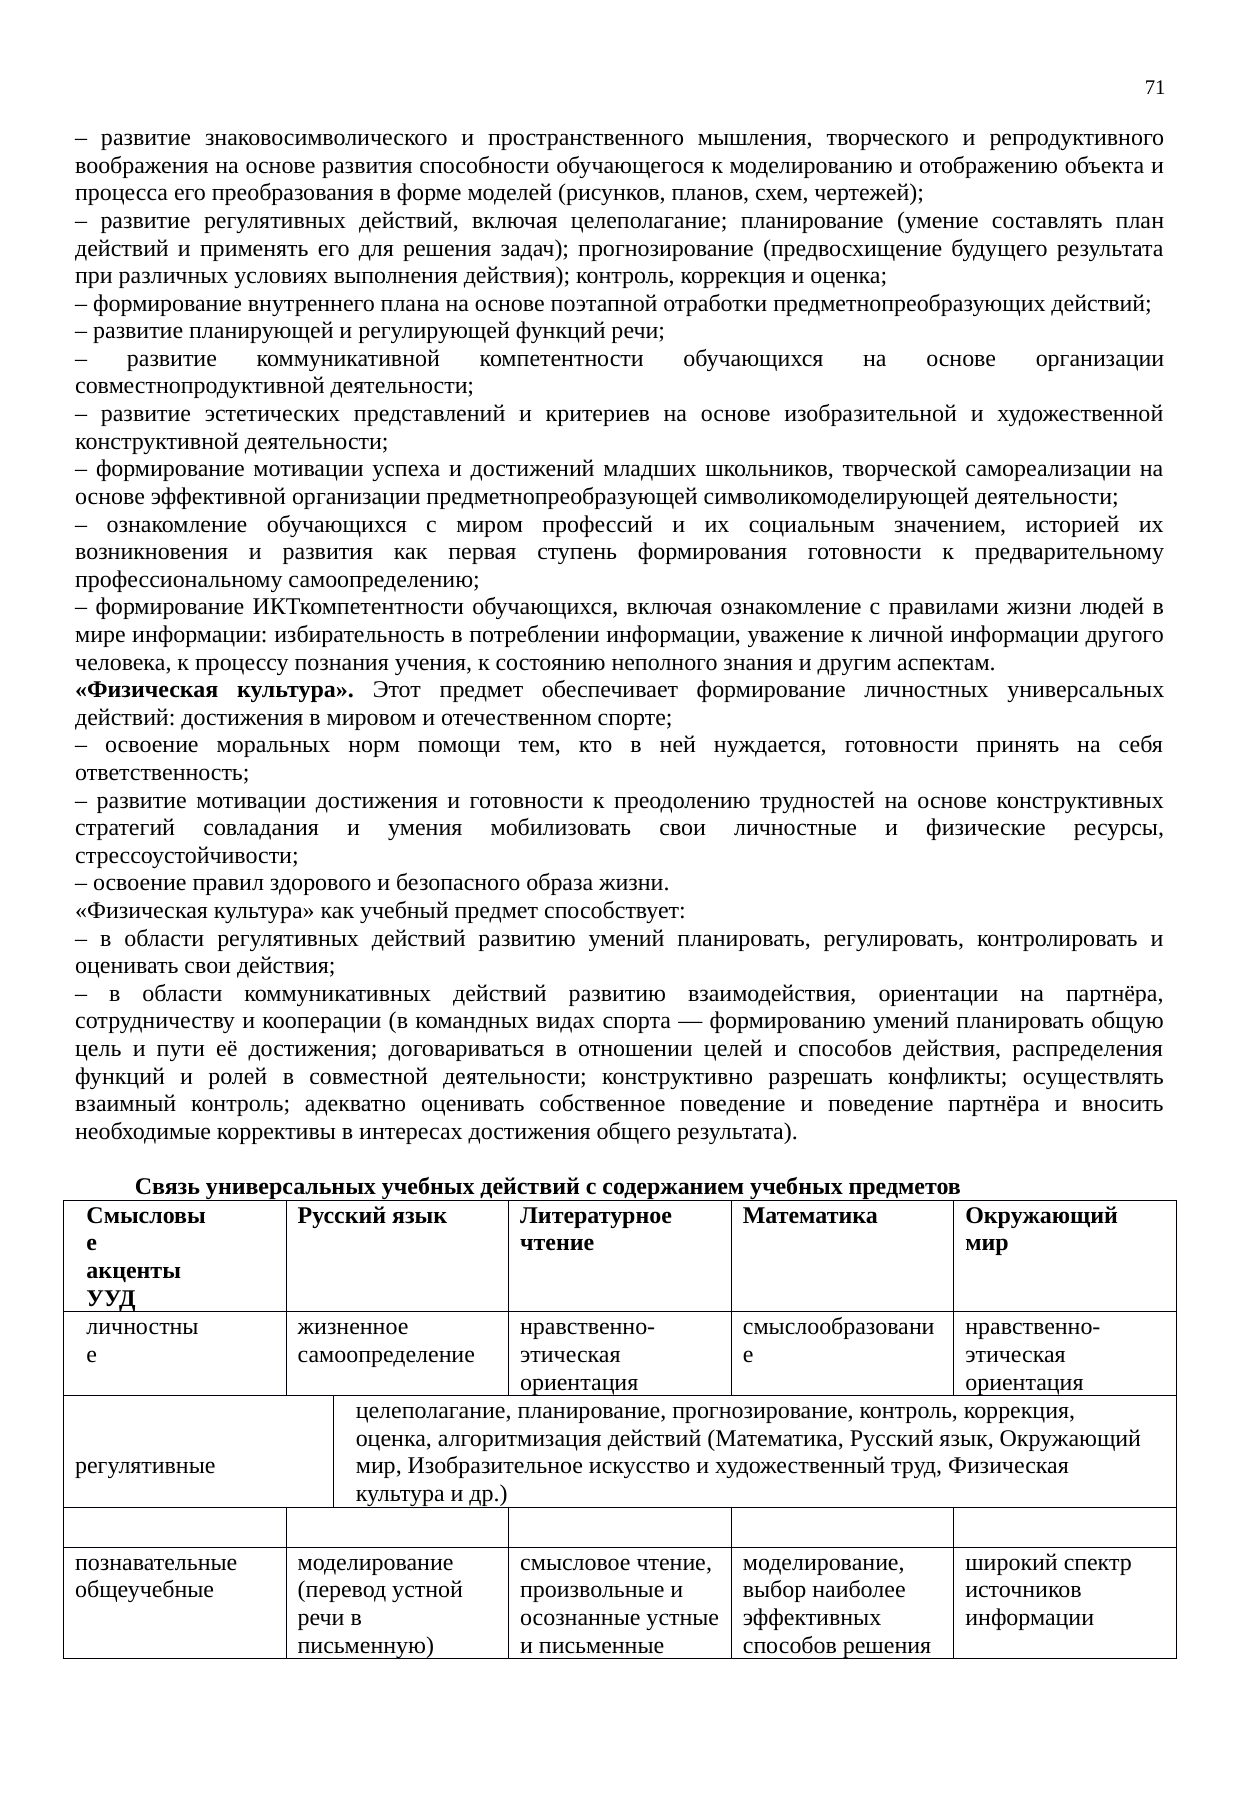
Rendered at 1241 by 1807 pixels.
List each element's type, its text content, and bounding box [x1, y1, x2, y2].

table_cell жизненное самоопределение [287, 1312, 508, 1395]
table_header Русский язык [287, 1201, 508, 1311]
table_cell [287, 1508, 508, 1547]
table_header [214, 1312, 239, 1367]
table_cell [64, 1508, 286, 1547]
table_cell [1165, 1396, 1176, 1507]
table_header [64, 1201, 75, 1311]
text «Физическая культура». Этот предмет обеспечивает формирование личностных универсальных действий: достижения в мировом и отечественном спорте; [75, 675, 1165, 730]
text – в области регулятивных действий развитию умений планировать, регулировать, контролировать и оценивать свои действия; [75, 924, 1165, 979]
table_cell [954, 1508, 1176, 1547]
table_cell моделирование, выбор наиболее эффективных способов решения [732, 1548, 953, 1658]
text – в области коммуникативных действий развитию взаимодействия, ориентации на партнёра, сотрудничеству и кооперации (в командных видах спорта — формированию умений планировать общую цель и пути её достижения; договариваться в отношении целей и способов действия, распределения функций и ролей в совместной деятельности; конструктивно разрешать конфликты; осуществлять взаимный контроль; адекватно оценивать собственное поведение и поведение партнёра и вносить необходимые коррективы в интересах достижения общего результата). [75, 979, 1165, 1144]
table_header [273, 1201, 286, 1311]
text – освоение моральных норм помощи тем, кто в ней нуждается, готовности принять на себя ответственность; [75, 730, 1165, 786]
table_header Окружающий мир [954, 1201, 1176, 1311]
text Связь универсальных учебных действий с содержанием учебных предметов [75, 1172, 1165, 1200]
text – развитие регулятивных действий, включая целеполагание; планирование (умение составлять план действий и применять его для решения задач); прогнозирование (предвосхищение будущего результата при различных условиях выполнения действия); контроль, коррекция и оценка; [75, 206, 1165, 289]
table_header личностные [75, 1312, 214, 1367]
table_header Литературное чтение [509, 1201, 731, 1311]
table_header [248, 1201, 273, 1311]
table_cell смысловое чтение, произвольные и осознанные устные и письменные [509, 1548, 731, 1658]
text – развитие мотивации достижения и готовности к преодолению трудностей на основе конструктивных стратегий совладания и умения мобилизовать свои личностные и физические ресурсы, стрессоустойчивости; [75, 786, 1165, 868]
table_cell широкий спектр источников информации [954, 1548, 1176, 1658]
text – развитие коммуникативной компетентности обучающихся на основе организации совместнопродуктивной деятельности; [75, 344, 1165, 399]
table_cell [509, 1508, 731, 1547]
text – формирование мотивации успеха и достижений младших школьников, творческой самореализации на основе эффективной организации предметнопреобразующей символикомоделирующей деятельности; [75, 454, 1165, 509]
table_cell смыслообразование [732, 1312, 953, 1395]
table_cell регулятивные [64, 1396, 333, 1507]
table_cell моделирование (перевод устной речи в письменную) [287, 1548, 508, 1658]
text – развитие знаковосимволического и пространственного мышления, творческого и репродуктивного воображения на основе развития способности обучающегося к моделированию и отображению объекта и процесса его преобразования в форме моделей (рисунков, планов, схем, чертежей); [75, 123, 1165, 206]
text – формирование ИКТкомпетентности обучающихся, включая ознакомление с правилами жизни людей в мире информации: избирательность в потреблении информации, уважение к личной информации другого человека, к процессу познания учения, к состоянию неполного знания и другим аспектам. [75, 592, 1165, 675]
table_header Математика [732, 1201, 953, 1311]
table_cell нравственно-этическая ориентация [509, 1312, 731, 1395]
table_cell нравственно-этическая ориентация [954, 1312, 1176, 1395]
table_header [263, 1312, 286, 1367]
table_header Смысловые акценты УУД [75, 1201, 224, 1311]
table_cell познавательные общеучебные [64, 1548, 286, 1658]
table_header [239, 1312, 263, 1367]
table_cell [732, 1508, 953, 1547]
table_cell [334, 1396, 344, 1507]
text – формирование внутреннего плана на основе поэтапной отработки предметнопреобразующих действий; [75, 289, 1165, 316]
text «Физическая культура» как учебный предмет способствует: [75, 896, 1165, 924]
text – ознакомление обучающихся с миром профессий и их социальным значением, историей их возникновения и развития как первая ступень формирования готовности к предварительному профессиональному самоопределению; [75, 509, 1165, 592]
text – развитие эстетических представлений и критериев на основе изобразительной и художественной конструктивной деятельности; [75, 399, 1165, 454]
table_cell [64, 1312, 286, 1395]
text – развитие планирующей и регулирующей функций речи; [75, 316, 1165, 344]
table_header [224, 1201, 248, 1311]
text – освоение правил здорового и безопасного образа жизни. [75, 868, 1165, 896]
table_header целеполагание, планирование, прогнозирование, контроль, коррекция, оценка, алгоритмизация действий (Математика, Русский язык, Окружающий мир, Изобразительное искусство и художественный труд, Физическая культура и др.) [344, 1396, 1165, 1507]
